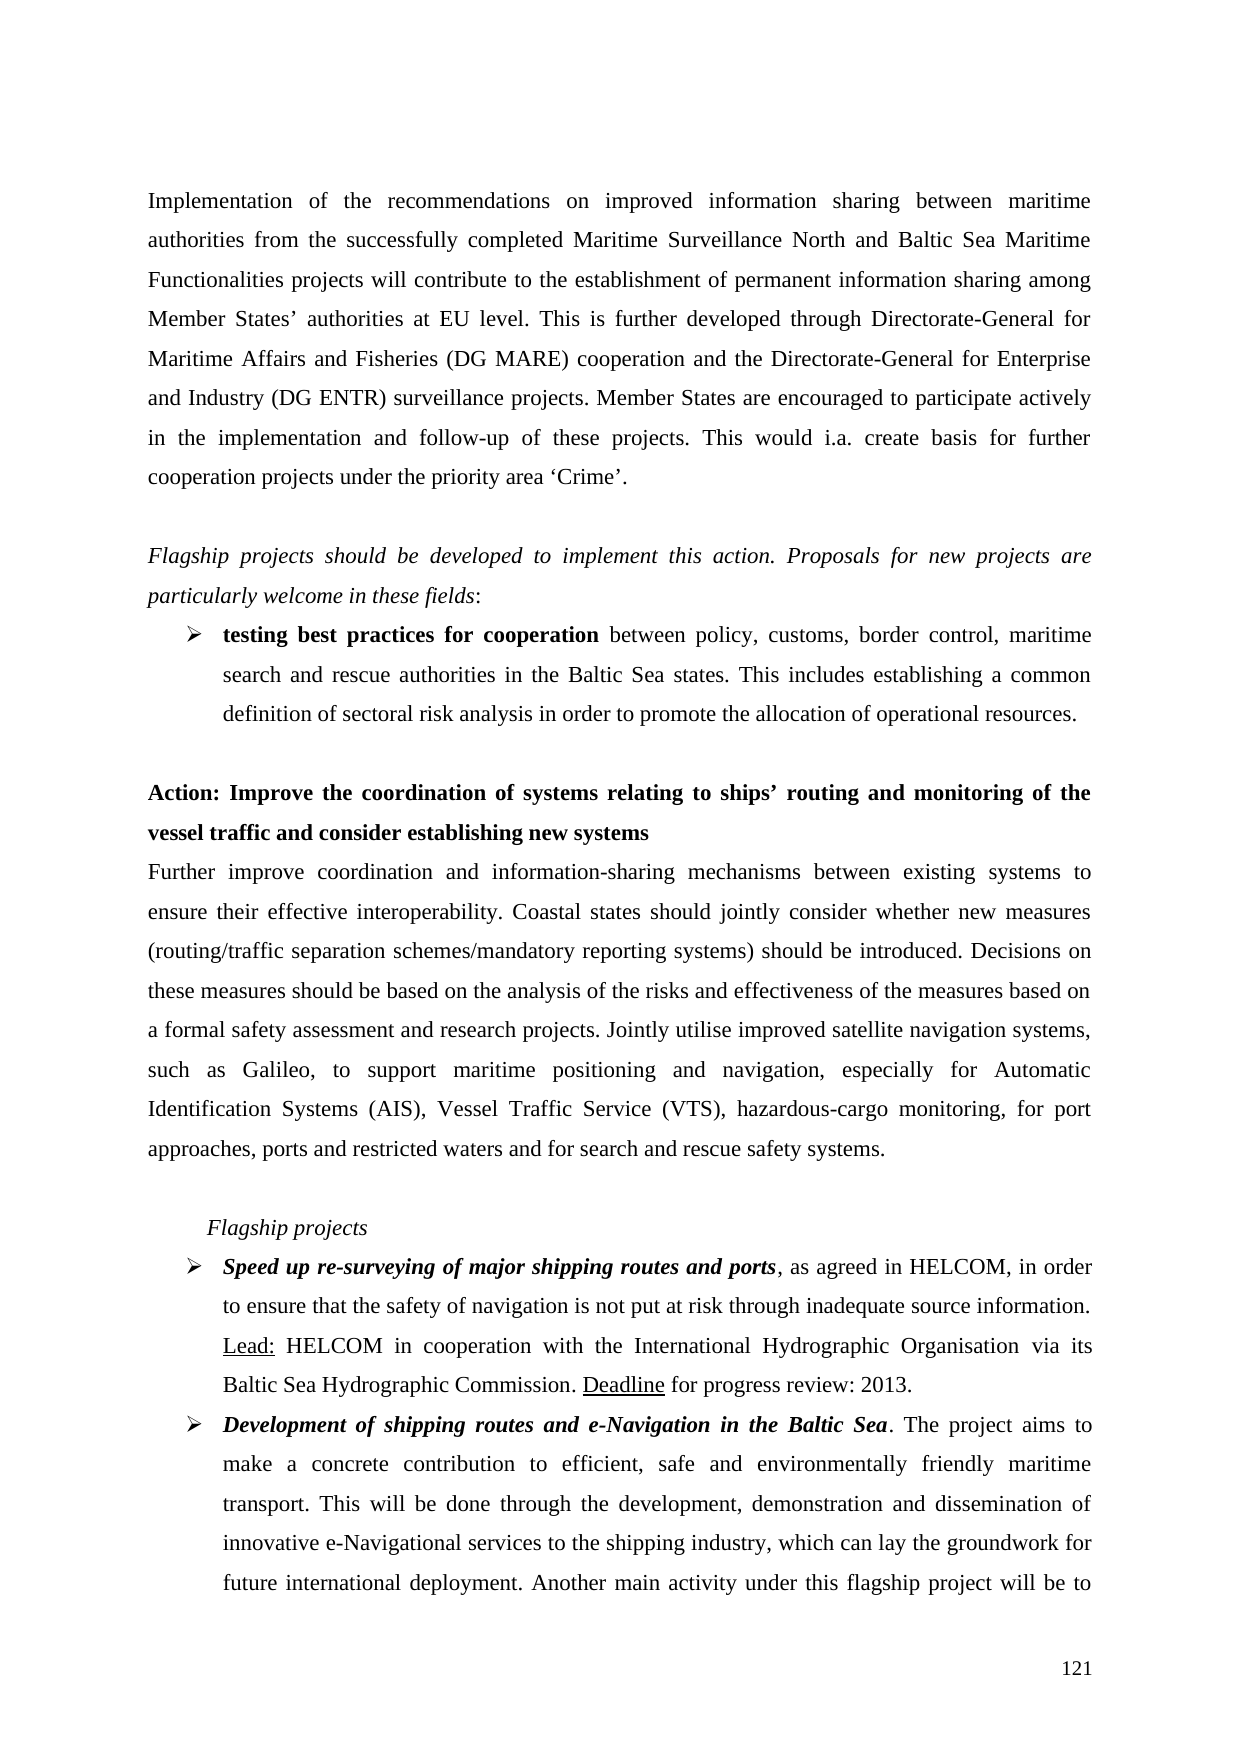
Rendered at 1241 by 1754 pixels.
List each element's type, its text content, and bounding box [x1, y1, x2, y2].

text Further improve coordination and information-sharing mechanisms between existing systems to ensure their effective interoperability. Coastal states should jointly consider whether new measures (routing/traffic separation schemes/mandatory reporting systems) should be introduced. Decisions on these measures should be based on the analysis of the risks and effectiveness of the measures based on a formal safety assessment and research projects. Jointly utilise improved satellite navigation systems, such as Galileo, to support maritime positioning and navigation, especially for Automatic Identification Systems (AIS), Vessel Traffic Service (VTS), hazardous-cargo monitoring, for port approaches, ports and restricted waters and for search and rescue safety systems. [148, 858, 1093, 1161]
text Action: Improve the coordination of systems relating to ships’ routing and monitoring of the vessel traffic and consider establishing new systems [148, 779, 1093, 845]
text Implementation of the recommendations on improved information sharing between maritime authorities from the successfully completed Maritime Surveillance North and Baltic Sea Maritime Functionalities projects will contribute to the establishment of permanent information sharing among Member States’ authorities at EU level. This is further developed through Directorate-General for Maritime Affairs and Fisheries (DG MARE) cooperation and the Directorate-General for Enterprise and Industry (DG ENTR) surveillance projects. Member States are encouraged to participate actively in the implementation and follow-up of these projects. This would i.a. create basis for further cooperation projects under the priority area ‘Crime’. [148, 187, 1093, 490]
list testing best practices for cooperation between policy, customs, border control, maritime search and rescue authorities in the Baltic Sea states. This includes establishing a common definition of sectoral risk analysis in order to promote the allocation of operational resources. [185, 621, 1093, 727]
text Flagship projects should be developed to implement this action. Proposals for new projects are particularly welcome in these fields: [148, 542, 1093, 608]
text Flagship projects [148, 1213, 1093, 1240]
list Development of shipping routes and e-Navigation in the Baltic Sea. The project aims to make a concrete contribution to efficient, safe and environmentally friendly maritime transport. This will be done through the development, demonstration and dissemination of innovative e-Navigational services to the shipping industry, which can lay the groundwork for future international deployment. Another main activity under this flagship project will be to [185, 1411, 1093, 1595]
list Speed up re-surveying of major shipping routes and ports, as agreed in HELCOM, in order to ensure that the safety of navigation is not put at risk through inadequate source information. Lead: HELCOM in cooperation with the International Hydrographic Organisation via its Baltic Sea Hydrographic Commission. Deadline for progress review: 2013. [185, 1253, 1093, 1398]
